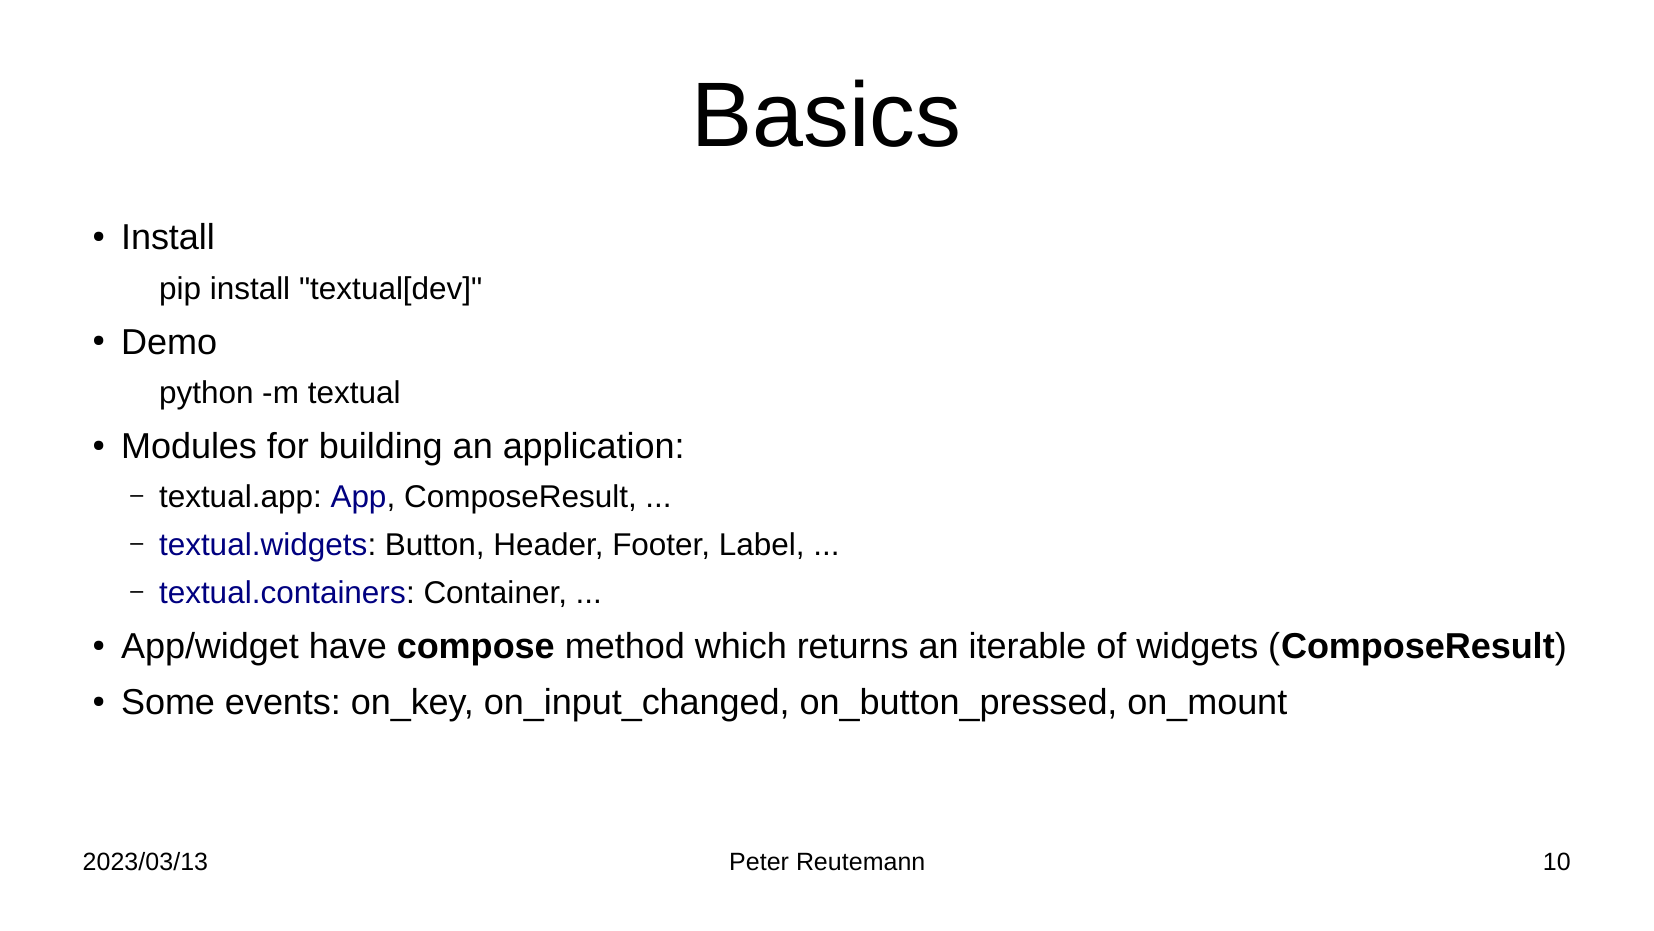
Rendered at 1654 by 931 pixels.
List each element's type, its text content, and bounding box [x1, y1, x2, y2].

title Basics [82, 37, 1571, 193]
list Install pip install "textual[dev]" Demo python -m textual Modules for building an application: textual.app: App, ComposeResult, ... textual.widgets: Button, Header, Footer, Label, ... textual.containers: Container, ... App/widget have compose method which returns an iterable of widgets (ComposeResult) Some events: on_key, on_input_changed, on_button_pressed, on_mount [82, 217, 1571, 758]
